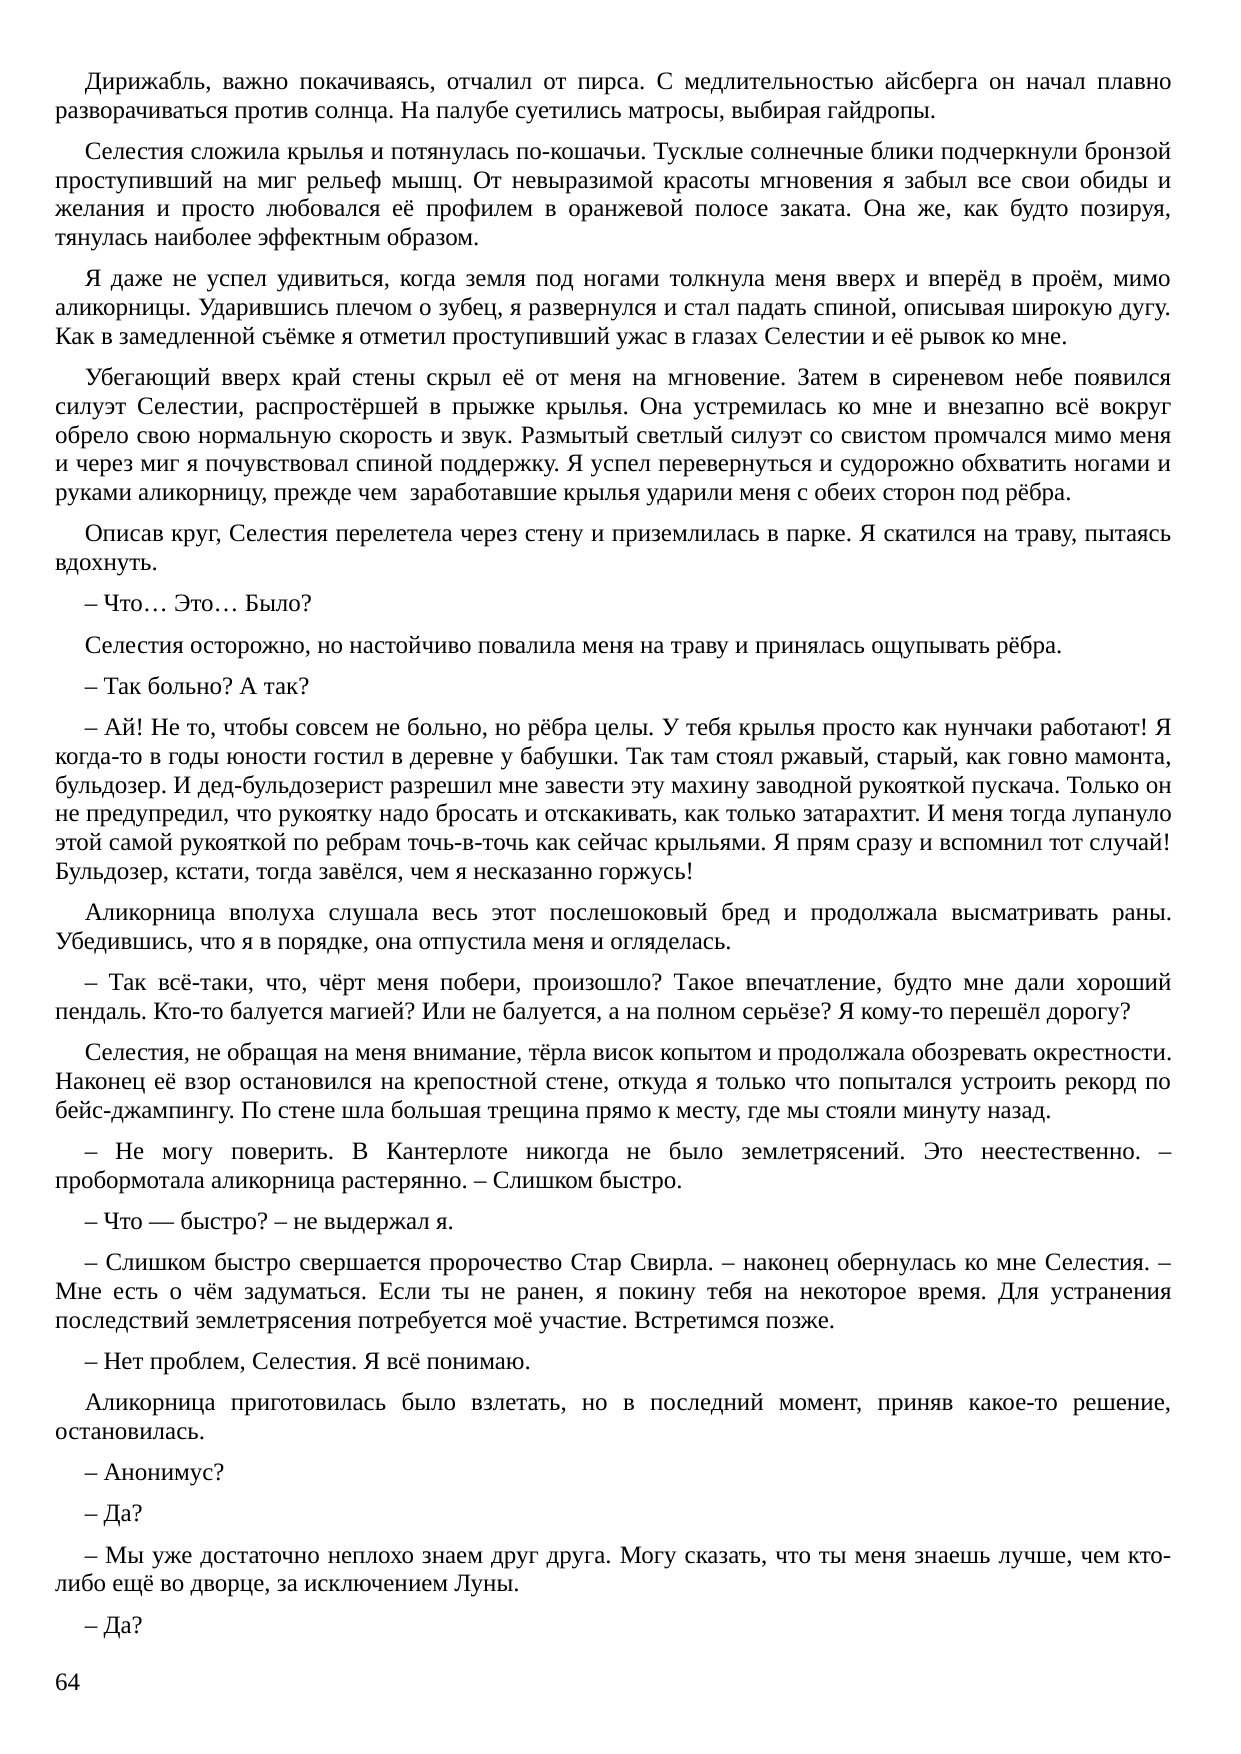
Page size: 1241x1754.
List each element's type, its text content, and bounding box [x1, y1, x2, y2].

text – Не могу поверить. В Кантерлоте никогда не было землетрясений. Это неестественно. – пробормотала аликорница растерянно. – Слишком быстро. [55, 1136, 1173, 1193]
text – Так больно? А так? [55, 671, 1173, 700]
text Описав круг, Селестия перелетела через стену и приземлилась в парке. Я скатился на траву, пытаясь вдохнуть. [55, 518, 1173, 576]
text Селестия сложила крылья и потянулась по-кошачьи. Тусклые солнечные блики подчеркнули бронзой проступивший на миг рельеф мышц. От невыразимой красоты мгновения я забыл все свои обиды и желания и просто любовался её профилем в оранжевой полосе заката. Она же, как будто позируя, тянулась наиболее эффектным образом. [55, 136, 1173, 251]
text – Ай! Не то, чтобы совсем не больно, но рёбра целы. У тебя крылья просто как нунчаки работают! Я когда-то в годы юности гостил в деревне у бабушки. Так там стоял ржавый, старый, как говно мамонта, бульдозер. И дед-бульдозерист разрешил мне завести эту махину заводной рукояткой пускача. Только он не предупредил, что рукоятку надо бросать и отскакивать, как только затарахтит. И меня тогда лупануло этой самой рукояткой по ребрам точь-в-точь как сейчас крыльями. Я прям сразу и вспомнил тот случай! Бульдозер, кстати, тогда завёлся, чем я несказанно горжусь! [55, 712, 1173, 885]
text Убегающий вверх край стены скрыл её от меня на мгновение. Затем в сиреневом небе появился силуэт Селестии, распростёршей в прыжке крылья. Она устремилась ко мне и внезапно всё вокруг обрело свою нормальную скорость и звук. Размытый светлый силуэт со свистом промчался мимо меня и через миг я почувствовал спиной поддержку. Я успел перевернуться и судорожно обхватить ногами и руками аликорницу, прежде чем заработавшие крылья ударили меня с обеих сторон под рёбра. [55, 362, 1173, 506]
text Аликорница приготовилась было взлетать, но в последний момент, приняв какое-то решение, остановилась. [55, 1387, 1173, 1445]
text – Что — быстро? – не выдержал я. [55, 1206, 1173, 1235]
text – Анонимус? [55, 1457, 1173, 1486]
text – Мы уже достаточно неплохо знаем друг друга. Могу сказать, что ты меня знаешь лучше, чем кто-либо ещё во дворце, за исключением Луны. [55, 1540, 1173, 1597]
text – Так всё-таки, что, чёрт меня побери, произошло? Такое впечатление, будто мне дали хороший пендаль. Кто-то балуется магией? Или не балуется, а на полном серьёзе? Я кому-то перешёл дорогу? [55, 967, 1173, 1025]
text – Да? [55, 1498, 1173, 1527]
text Селестия, не обращая на меня внимание, тёрла висок копытом и продолжала обозревать окрестности. Наконец её взор остановился на крепостной стене, откуда я только что попытался устроить рекорд по бейс-джампингу. По стене шла большая трещина прямо к месту, где мы стояли минуту назад. [55, 1037, 1173, 1123]
text – Нет проблем, Селестия. Я всё понимаю. [55, 1346, 1173, 1375]
text – Слишком быстро свершается пророчество Стар Свирла. – наконец обернулась ко мне Селестия. – Мне есть о чём задуматься. Если ты не ранен, я покину тебя на некоторое время. Для устранения последствий землетрясения потребуется моё участие. Встретимся позже. [55, 1247, 1173, 1333]
text Дирижабль, важно покачиваясь, отчалил от пирса. С медлительностью айсберга он начал плавно разворачиваться против солнца. На палубе суетились матросы, выбирая гайдропы. [55, 66, 1173, 123]
text – Что… Это… Было? [55, 588, 1173, 617]
text Аликорница вполуха слушала весь этот послешоковый бред и продолжала высматривать раны. Убедившись, что я в порядке, она отпустила меня и огляделась. [55, 897, 1173, 955]
text – Да? [55, 1610, 1173, 1638]
text Я даже не успел удивиться, когда земля под ногами толкнула меня вверх и вперёд в проём, мимо аликорницы. Ударившись плечом о зубец, я развернулся и стал падать спиной, описывая широкую дугу. Как в замедленной съёмке я отметил проступивший ужас в глазах Селестии и её рывок ко мне. [55, 263, 1173, 350]
text Селестия осторожно, но настойчиво повалила меня на траву и принялась ощупывать рёбра. [55, 630, 1173, 658]
